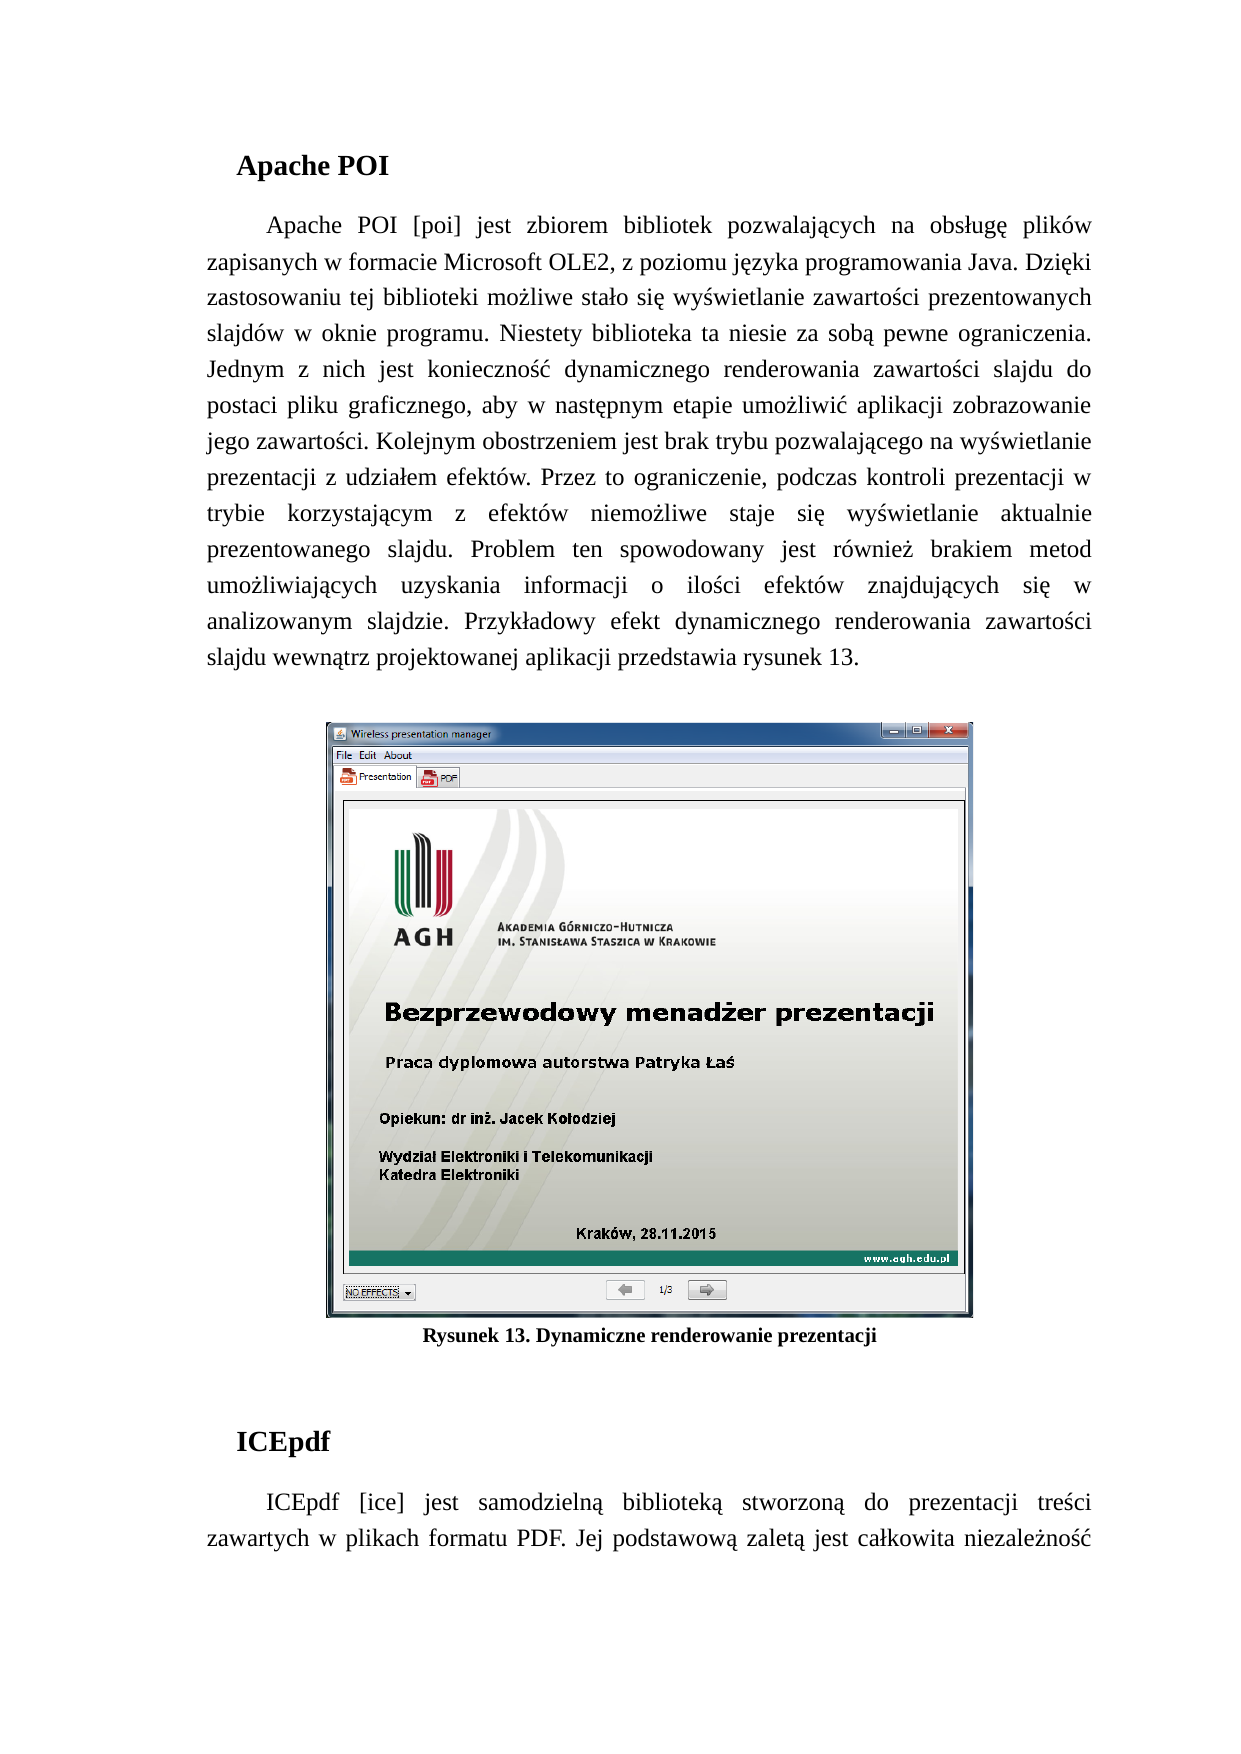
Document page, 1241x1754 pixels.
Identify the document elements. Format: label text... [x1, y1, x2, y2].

picture [326, 722, 974, 1318]
text ICEpdf [ice] jest samodzielną biblioteką stworzoną do prezentacji treści zawartych w plikach formatu PDF. Jej podstawową zaletą jest całkowita niezależność [207, 1487, 1093, 1552]
text Rysunek 13. Dynamiczne renderowanie prezentacji [207, 705, 1093, 1347]
subtitle Apache POI [207, 148, 1093, 181]
text Apache POI [poi] jest zbiorem bibliotek pozwalających na obsługę plików zapisanych w formacie Microsoft OLE2, z poziomu języka programowania Java. Dzięki zastosowaniu tej biblioteki możliwe stało się wyświetlanie zawartości prezentowanych slajdów w oknie programu. Niestety biblioteka ta niesie za sobą pewne ograniczenia. Jednym z nich jest konieczność dynamicznego renderowania zawartości slajdu do postaci pliku graficznego, aby w następnym etapie umożliwić aplikacji zobrazowanie jego zawartości. Kolejnym obostrzeniem jest brak trybu pozwalającego na wyświetlanie prezentacji z udziałem efektów. Przez to ograniczenie, podczas kontroli prezentacji w trybie korzystającym z efektów niemożliwe staje się wyświetlanie aktualnie prezentowanego slajdu. Problem ten spowodowany jest również brakiem metod umożliwiających uzyskania informacji o ilości efektów znajdujących się w analizowanym slajdzie. Przykładowy efekt dynamicznego renderowania zawartości slajdu wewnątrz projektowanej aplikacji przedstawia rysunek 13. [207, 211, 1093, 671]
subtitle ICEpdf [207, 1424, 1093, 1458]
